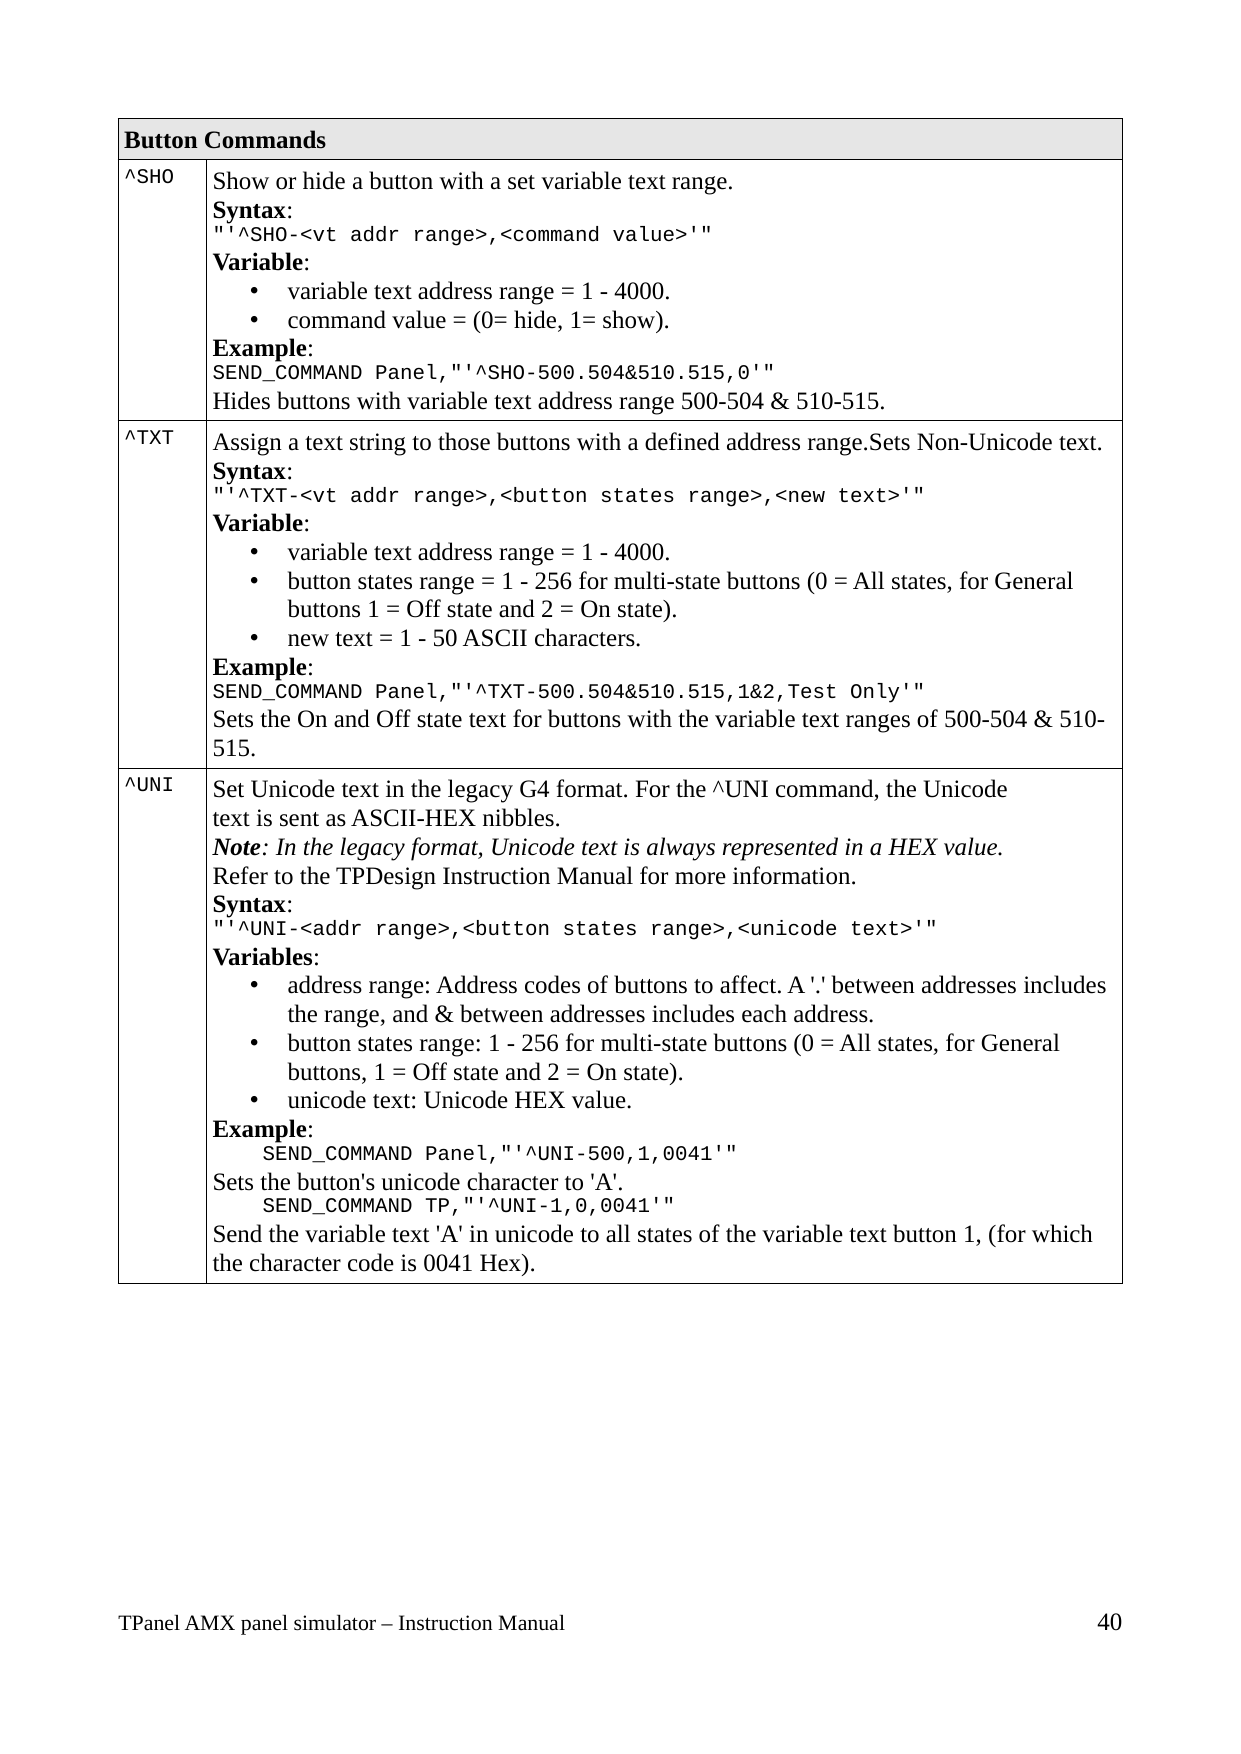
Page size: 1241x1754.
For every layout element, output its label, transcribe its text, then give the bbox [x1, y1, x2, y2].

table_cell Show or hide a button with a set variable text range. Syntax: "'^SHO-<vt addr range>,<command value>'" Variable: variable text address range = 1 - 4000. command value = (0= hide, 1= show). Example: SEND_COMMAND Panel,"'^SHO-500.504&510.515,0'" Hides buttons with variable text address range 500-504 & 510-515. [207, 160, 1122, 420]
table_cell ^SHO [119, 160, 206, 420]
table_header Button Commands [119, 119, 1122, 159]
table_cell ^UNI [119, 769, 206, 1282]
table_cell Set Unicode text in the legacy G4 format. For the ^UNI command, the Unicode text is sent as ASCII-HEX nibbles. Note: In the legacy format, Unicode text is always represented in a HEX value. Refer to the TPDesign Instruction Manual for more information. Syntax: "'^UNI-<addr range>,<button states range>,<unicode text>'" Variables: address range: Address codes of buttons to affect. A '.' between addresses includes the range, and & between addresses includes each address. button states range: 1 - 256 for multi-state buttons (0 = All states, for General buttons, 1 = Off state and 2 = On state). unicode text: Unicode HEX value. Example: SEND_COMMAND Panel,"'^UNI-500,1,0041'" Sets the button's unicode character to 'A'. SEND_COMMAND TP,"'^UNI-1,0,0041'" Send the variable text 'A' in unicode to all states of the variable text button 1, (for which the character code is 0041 Hex). [207, 769, 1122, 1282]
table_cell ^TXT [119, 421, 206, 768]
table_cell Assign a text string to those buttons with a defined address range.Sets Non-Unicode text. Syntax: "'^TXT-<vt addr range>,<button states range>,<new text>'" Variable: variable text address range = 1 - 4000. button states range = 1 - 256 for multi-state buttons (0 = All states, for General buttons 1 = Off state and 2 = On state). new text = 1 - 50 ASCII characters. Example: SEND_COMMAND Panel,"'^TXT-500.504&510.515,1&2,Test Only'" Sets the On and Off state text for buttons with the variable text ranges of 500-504 & 510-515. [207, 421, 1122, 768]
